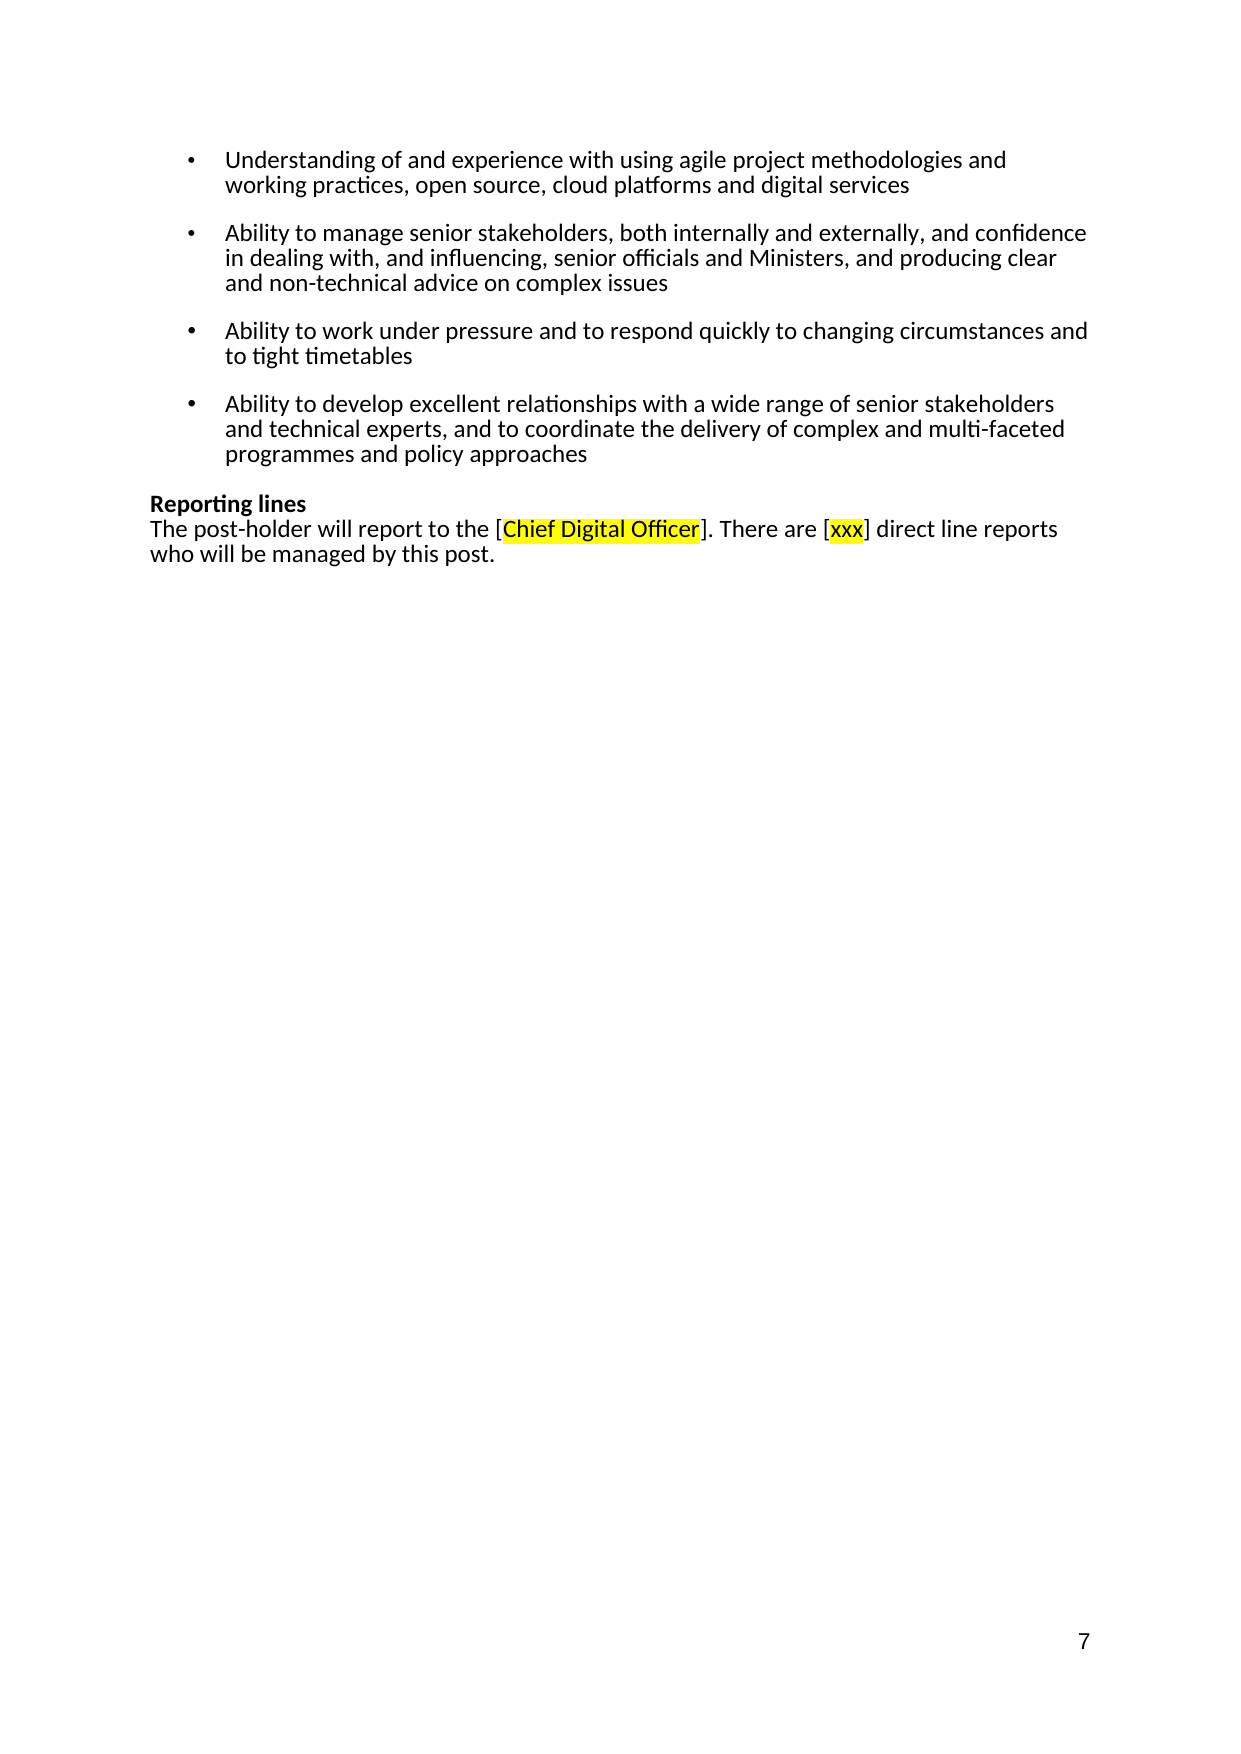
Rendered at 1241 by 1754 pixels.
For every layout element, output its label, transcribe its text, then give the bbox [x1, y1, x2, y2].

list Ability to manage senior stakeholders, both internally and externally, and confidence in dealing with, and influencing, senior officials and Ministers, and producing clear and non-technical advice on complex issues [187, 223, 1090, 298]
text The post-holder will report to the [Chief Digital Officer]. There are [xxx] direct line reports who will be managed by this post. [150, 519, 1090, 569]
text Reporting lines [150, 494, 1090, 519]
list Ability to work under pressure and to respond quickly to changing circumstances and to tight timetables [187, 321, 1090, 371]
list Understanding of and experience with using agile project methodologies and working practices, open source, cloud platforms and digital services [187, 150, 1090, 200]
list Ability to develop excellent relationships with a wide range of senior stakeholders and technical experts, and to coordinate the delivery of complex and multi-faceted programmes and policy approaches [187, 394, 1090, 469]
